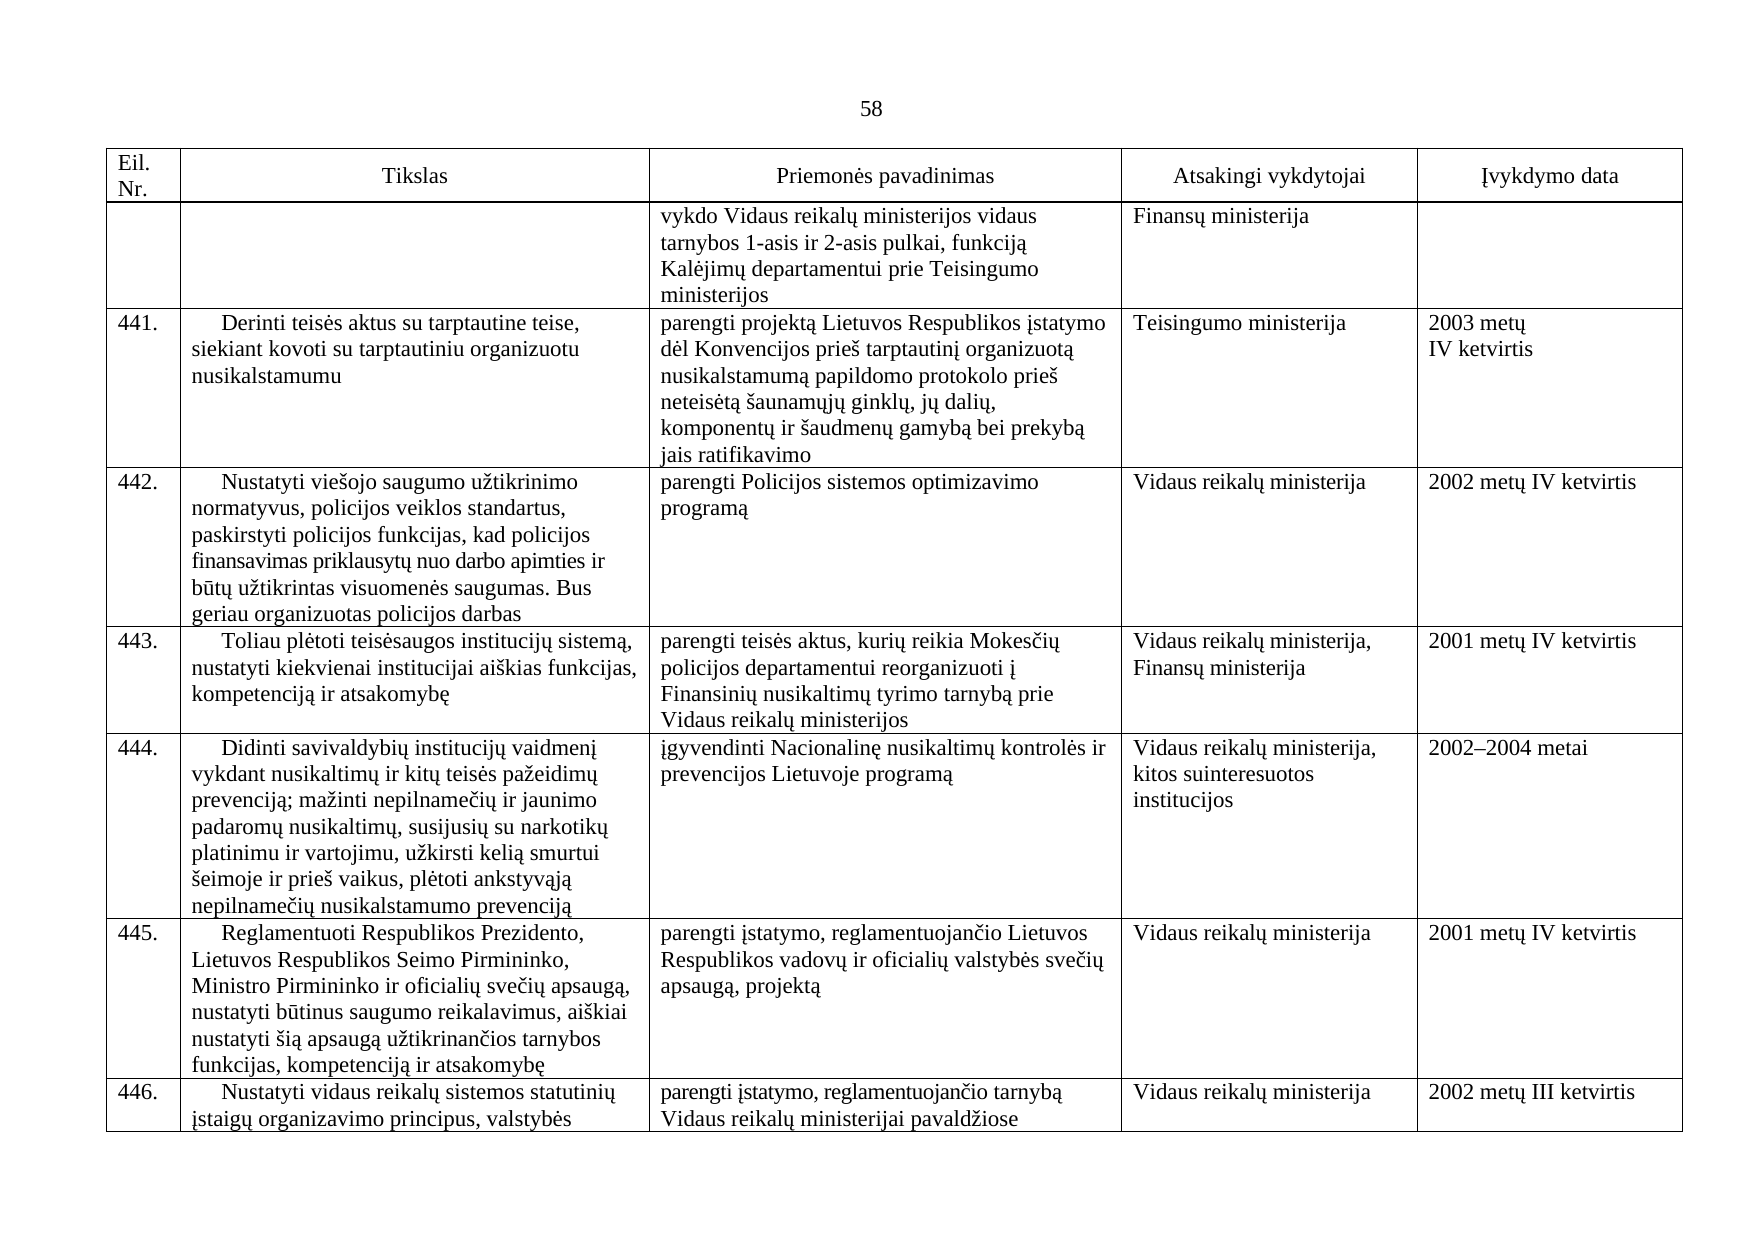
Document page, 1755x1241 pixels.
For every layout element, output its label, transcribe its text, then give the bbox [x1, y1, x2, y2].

table_cell Derinti teisės aktus su tarptautine teise, siekiant kovoti su tarptautiniu organizuotu nusikalstamumu [181, 309, 649, 467]
table_cell 2001 metų IV ketvirtis [1418, 919, 1682, 1077]
table_cell Toliau plėtoti teisėsaugos institucijų sistemą, nustatyti kiekvienai institucijai aiškias funkcijas, kompetenciją ir atsakomybę [181, 627, 649, 733]
table_header Priemonės pavadinimas [650, 149, 1121, 201]
table_cell Didinti savivaldybių institucijų vaidmenį vykdant nusikaltimų ir kitų teisės pažeidimų prevenciją; mažinti nepilnamečių ir jaunimo padaromų nusikaltimų, susijusių su narkotikų platinimu ir vartojimu, užkirsti kelią smurtui šeimoje ir prieš vaikus, plėtoti ankstyvąją nepilnamečių nusikalstamumo prevenciją [181, 734, 649, 918]
table_cell Finansų ministerija [1122, 203, 1417, 308]
table_cell Nustatyti vidaus reikalų sistemos statutinių įstaigų organizavimo principus, valstybės [181, 1079, 649, 1131]
table_cell Vidaus reikalų ministerija [1122, 468, 1417, 626]
table_cell parengti projektą Lietuvos Respublikos įstatymo dėl Konvencijos prieš tarptautinį organizuotą nusikalstamumą papildomo protokolo prieš neteisėtą šaunamųjų ginklų, jų dalių, komponentų ir šaudmenų gamybą bei prekybą jais ratifikavimo [650, 309, 1121, 467]
table_cell [107, 734, 180, 918]
table_cell [1418, 203, 1682, 308]
table_cell Vidaus reikalų ministerija, Finansų ministerija [1122, 627, 1417, 733]
table_cell parengti teisės aktus, kurių reikia Mokesčių policijos departamentui reorganizuoti į Finansinių nusikaltimų tyrimo tarnybą prie Vidaus reikalų ministerijos [650, 627, 1121, 733]
table_cell [107, 468, 180, 626]
table_cell [107, 627, 180, 733]
table_cell 2002 metų IV ketvirtis [1418, 468, 1682, 626]
table_cell 2002 metų III ketvirtis [1418, 1079, 1682, 1131]
table_cell 2002–2004 metai [1418, 734, 1682, 918]
table_cell parengti Policijos sistemos optimizavimo programą [650, 468, 1121, 626]
table_cell Vidaus reikalų ministerija, kitos suinteresuotos institucijos [1122, 734, 1417, 918]
table_cell Vidaus reikalų ministerija [1122, 1079, 1417, 1131]
table_cell [107, 309, 180, 467]
table_cell parengti įstatymo, reglamentuojančio tarnybą Vidaus reikalų ministerijai pavaldžiose [650, 1079, 1121, 1131]
table_cell Nustatyti viešojo saugumo užtikrinimo normatyvus, policijos veiklos standartus, paskirstyti policijos funkcijas, kad policijos finansavimas priklausytų nuo darbo apimties ir būtų užtikrintas visuomenės saugumas. Bus geriau organizuotas policijos darbas [181, 468, 649, 626]
table_cell [181, 203, 649, 308]
table_cell Reglamentuoti Respublikos Prezidento, Lietuvos Respublikos Seimo Pirmininko, Ministro Pirmininko ir oficialių svečių apsaugą, nustatyti būtinus saugumo reikalavimus, aiškiai nustatyti šią apsaugą užtikrinančios tarnybos funkcijas, kompetenciją ir atsakomybę [181, 919, 649, 1077]
table_header Atsakingi vykdytojai [1122, 149, 1417, 201]
table_header Tikslas [181, 149, 649, 201]
table_cell Vidaus reikalų ministerija [1122, 919, 1417, 1077]
table_header Eil. Nr. [107, 149, 180, 201]
table_cell vykdo Vidaus reikalų ministerijos vidaus tarnybos 1-asis ir 2-asis pulkai, funkciją Kalėjimų departamentui prie Teisingumo ministerijos [650, 203, 1121, 308]
table_cell [107, 203, 180, 308]
table_header Įvykdymo data [1418, 149, 1682, 201]
table_cell parengti įstatymo, reglamentuojančio Lietuvos Respublikos vadovų ir oficialių valstybės svečių apsaugą, projektą [650, 919, 1121, 1077]
table_cell [107, 1079, 180, 1131]
table_cell įgyvendinti Nacionalinę nusikaltimų kontrolės ir prevencijos Lietuvoje programą [650, 734, 1121, 918]
table_cell [107, 919, 180, 1077]
table_cell 2001 metų IV ketvirtis [1418, 627, 1682, 733]
table_cell Teisingumo ministerija [1122, 309, 1417, 467]
table_cell 2003 metų IV ketvirtis [1418, 309, 1682, 467]
